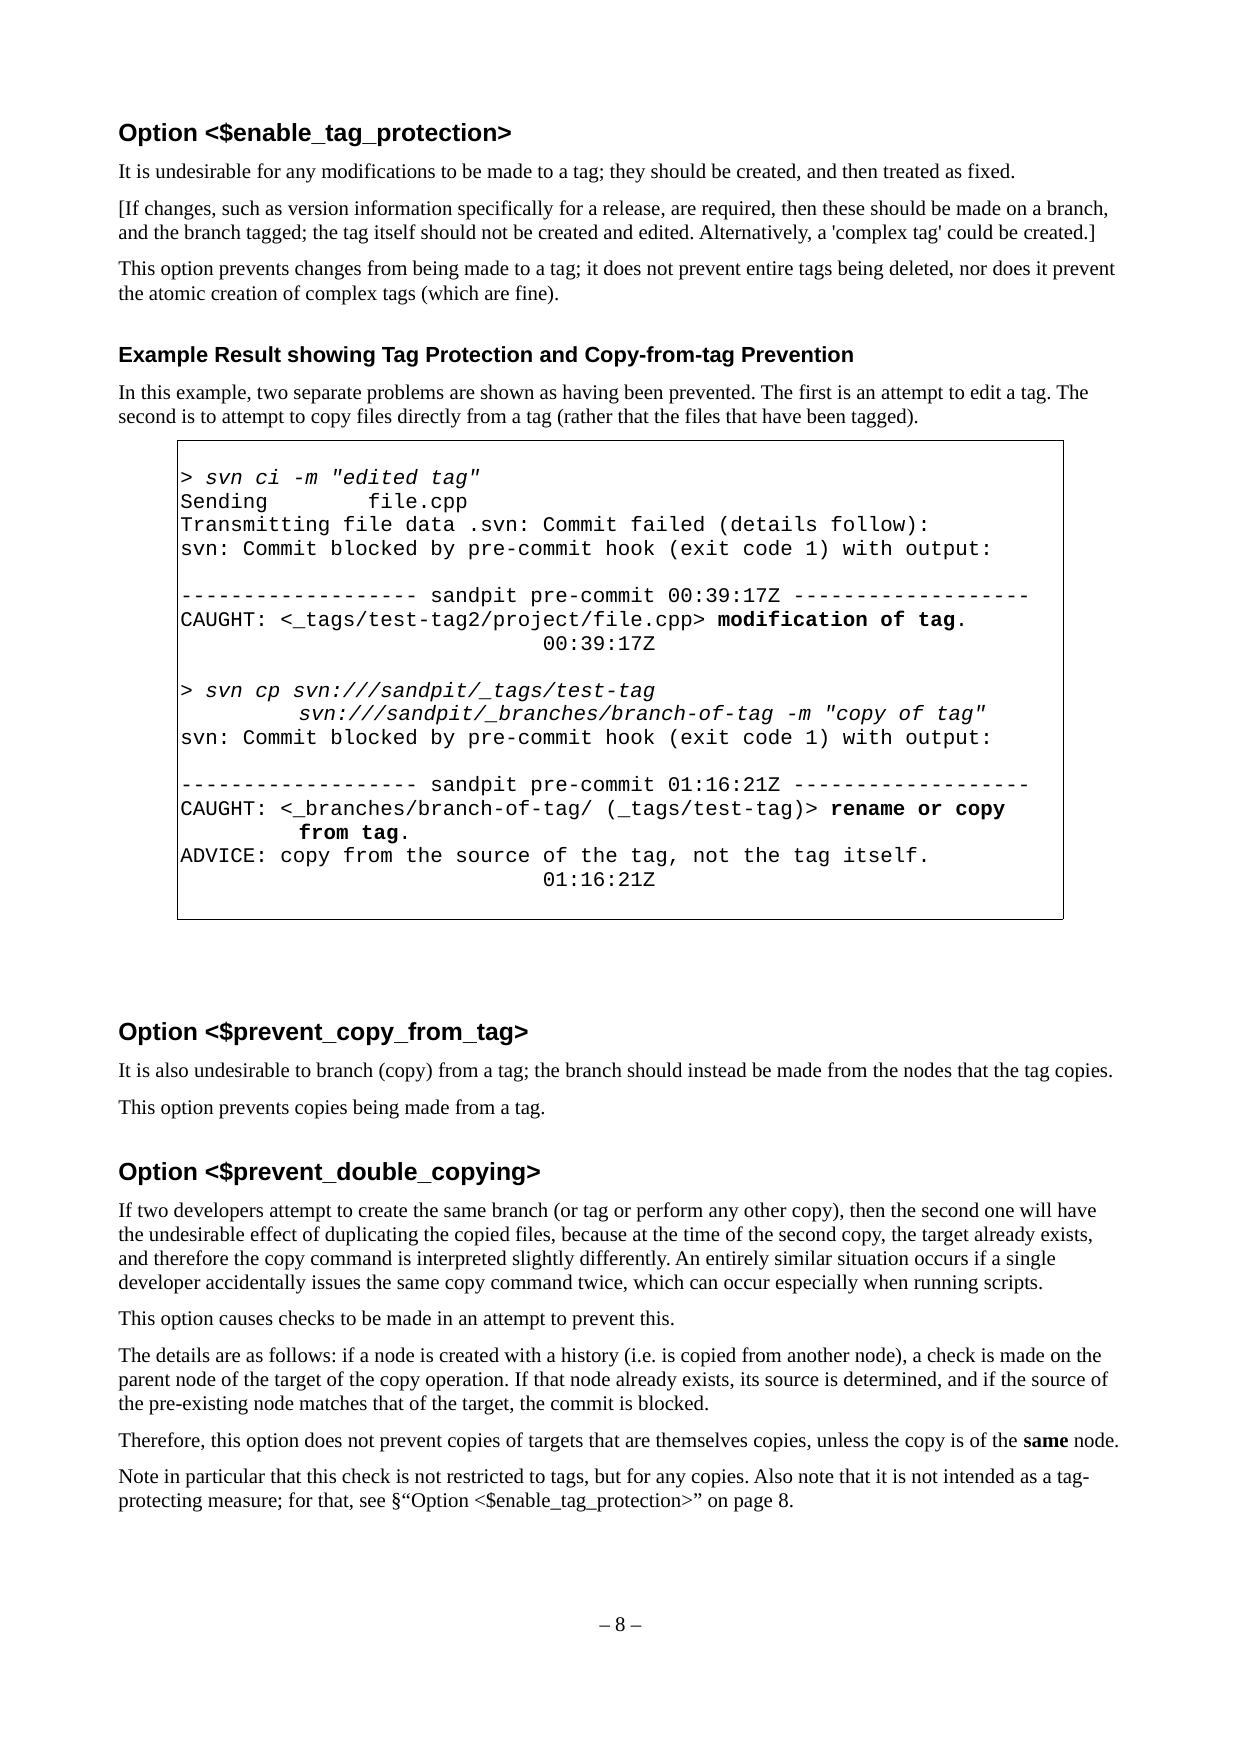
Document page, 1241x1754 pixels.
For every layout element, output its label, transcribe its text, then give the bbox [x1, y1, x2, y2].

text It is undesirable for any modifications to be made to a tag; they should be created, and then treated as fixed. [118, 159, 1122, 183]
text > svn ci -m "edited tag" [178, 464, 1063, 488]
text CAUGHT: <_tags/test-tag2/project/file.cpp> modification of tag. [178, 606, 1063, 629]
text Therefore, this option does not prevent copies of targets that are themselves copies, unless the copy is of the same node. [118, 1428, 1122, 1452]
text CAUGHT: <_branches/branch-of-tag/ (_tags/test-tag)> rename or copy from tag. [178, 795, 1063, 842]
text This option causes checks to be made in an attempt to prevent this. [118, 1306, 1122, 1330]
subtitle Option <$enable_tag_protection> [118, 118, 1122, 147]
text If two developers attempt to create the same branch (or tag or perform any other copy), then the second one will have the undesirable effect of duplicating the copied files, because at the time of the second copy, the target already exists, and therefore the copy command is interpreted slightly differently. An entirely similar situation occurs if a single developer accidentally issues the same copy command twice, which can occur especially when running scripts. [118, 1198, 1122, 1294]
text ------------------- sandpit pre-commit 01:16:21Z ------------------- [178, 771, 1063, 795]
text This option prevents changes from being made to a tag; it does not prevent entire tags being deleted, nor does it prevent the atomic creation of complex tags (which are fine). [118, 256, 1122, 304]
text ------------------- sandpit pre-commit 00:39:17Z ------------------- [178, 582, 1063, 606]
text ADVICE: copy from the source of the tag, not the tag itself. [178, 842, 1063, 866]
subtitle Option <$prevent_copy_from_tag> [118, 1017, 1122, 1046]
text 01:16:21Z [178, 866, 1063, 893]
subtitle Option <$prevent_double_copying> [118, 1157, 1122, 1185]
text Note in particular that this check is not restricted to tags, but for any copies. Also note that it is not intended as a tag-protecting measure; for that, see §“Option <$enable_tag_protection>” on page 8. [118, 1464, 1122, 1512]
text [If changes, such as version information specifically for a release, are required, then these should be made on a branch, and the branch tagged; the tag itself should not be created and edited. Alternatively, a 'complex tag' could be created.] [118, 196, 1122, 244]
text svn: Commit blocked by pre-commit hook (exit code 1) with output: [178, 724, 1063, 751]
text svn: Commit blocked by pre-commit hook (exit code 1) with output: [178, 535, 1063, 562]
text In this example, two separate problems are shown as having been prevented. The first is an attempt to edit a tag. The second is to attempt to copy files directly from a tag (rather that the files that have been tagged). [118, 380, 1122, 428]
text Sending file.cpp [178, 488, 1063, 511]
text This option prevents copies being made from a tag. [118, 1095, 1122, 1119]
text > svn cp svn:///sandpit/_tags/test-tag svn:///sandpit/_branches/branch-of-tag -m "copy of tag" [178, 677, 1063, 724]
text Transmitting file data .svn: Commit failed (details follow): [178, 511, 1063, 535]
text The details are as follows: if a node is created with a history (i.e. is copied from another node), a check is made on the parent node of the target of the copy operation. If that node already exists, its source is determined, and if the source of the pre-existing node matches that of the target, the commit is blocked. [118, 1343, 1122, 1415]
text 00:39:17Z [178, 629, 1063, 656]
subtitle Example Result showing Tag Protection and Copy-from-tag Prevention [118, 342, 1122, 367]
text It is also undesirable to branch (copy) from a tag; the branch should instead be made from the nodes that the tag copies. [118, 1058, 1122, 1082]
